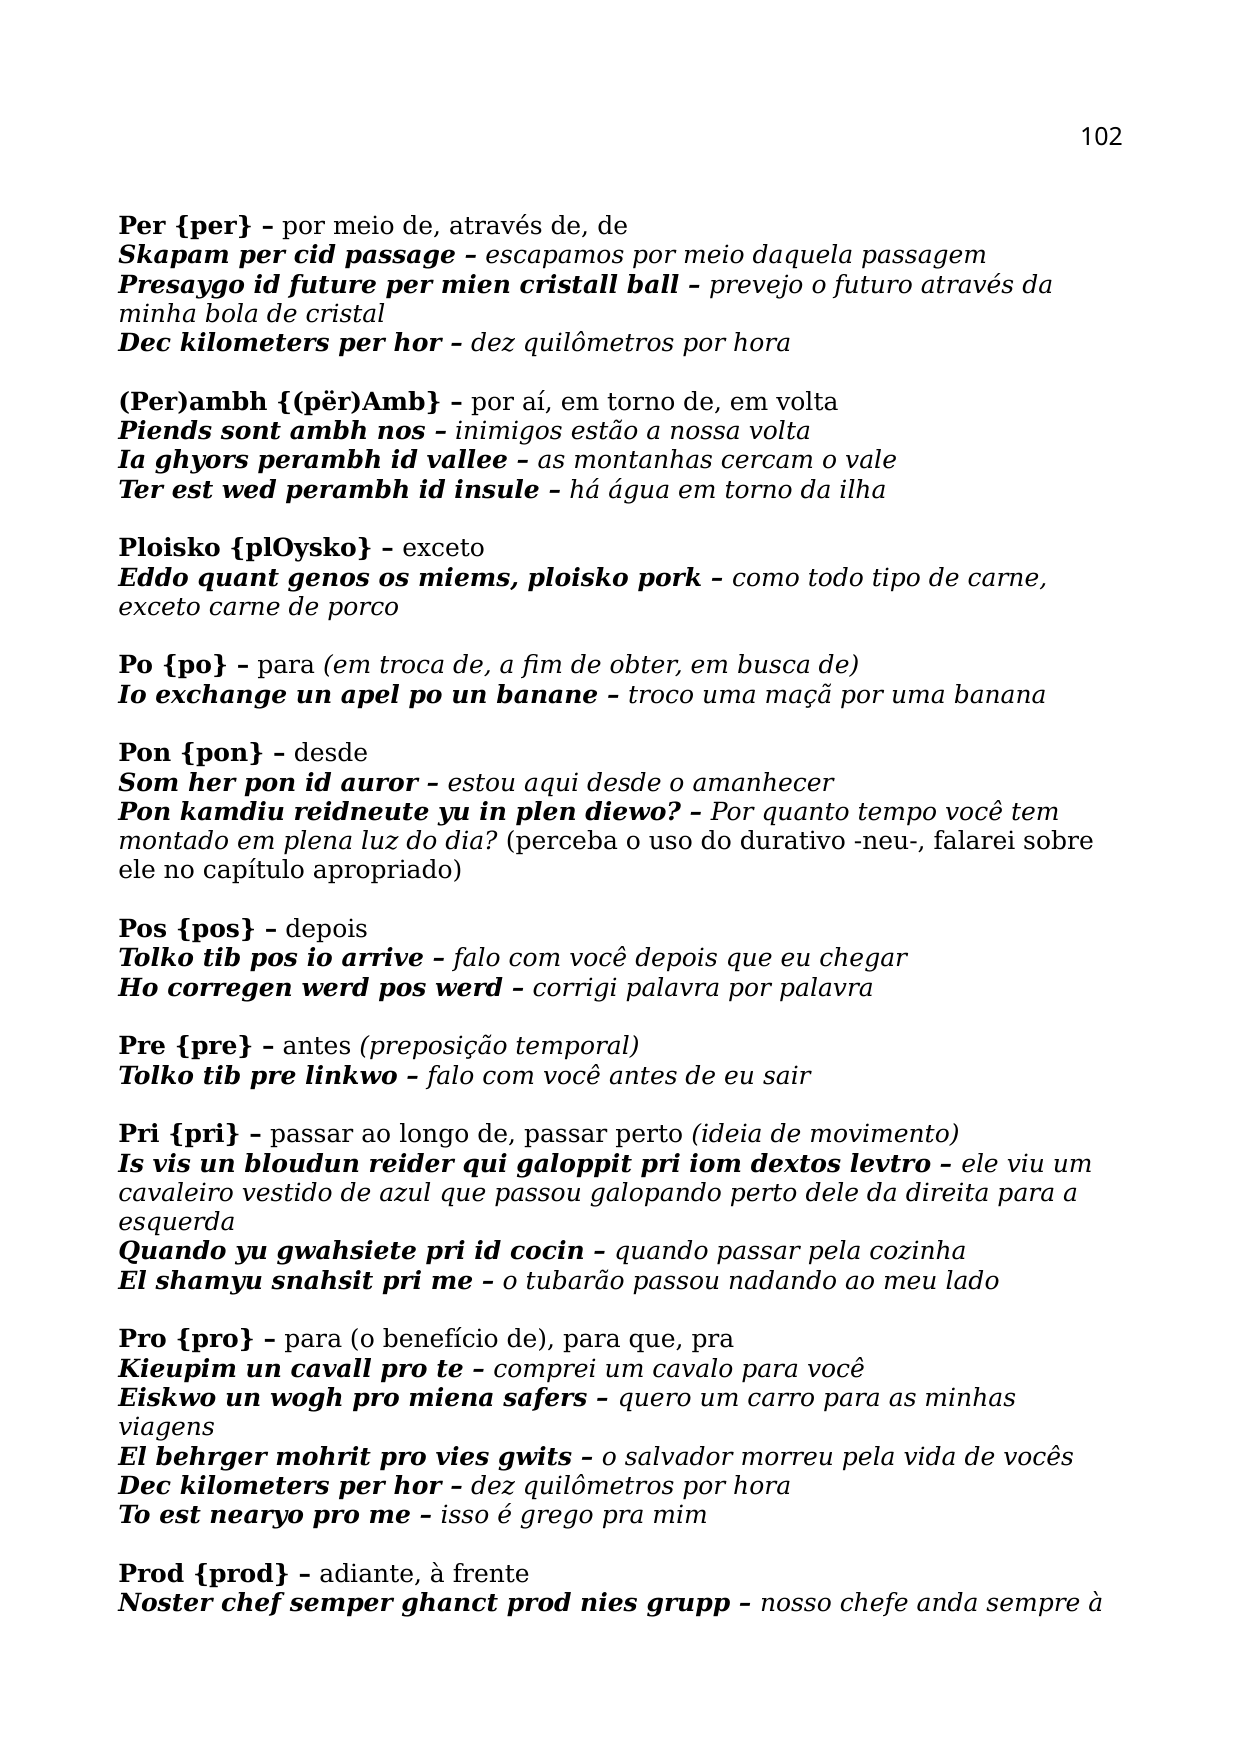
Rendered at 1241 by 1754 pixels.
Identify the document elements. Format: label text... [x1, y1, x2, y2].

text Is vis un bloudun reider qui galoppit pri iom dextos levtro – ele viu um cavaleiro vestido de azul que passou galopando perto dele da direita para a esquerda [118, 1148, 1123, 1236]
text Ter est wed perambh id insule – há água em torno da ilha [118, 475, 1123, 504]
text Presaygo id future per mien cristall ball – prevejo o futuro através da minha bola de cristal [118, 269, 1123, 328]
text Po {po} – para (em troca de, a fim de obter, em busca de) [118, 650, 1123, 680]
text Pon kamdiu reidneute yu in plen diewo? – Por quanto tempo você tem montado em plena luz do dia? (perceba o uso do durativo -neu-, falarei sobre ele no capítulo apropriado) [118, 797, 1123, 885]
text Pri {pri} – passar ao longo de, passar perto (ideia de movimento) [118, 1119, 1123, 1148]
text Noster chef semper ghanct prod nies grupp – nosso chefe anda sempre à [118, 1588, 1123, 1617]
text Pon {pon} – desde [118, 738, 1123, 768]
text Ho corregen werd pos werd – corrigi palavra por palavra [118, 973, 1123, 1002]
text Ia ghyors perambh id vallee – as montanhas cercam o vale [118, 445, 1123, 475]
text Ploisko {plOysko} – exceto [118, 533, 1123, 563]
text (Per)ambh {(për)Amb} – por aí, em torno de, em volta [118, 387, 1123, 416]
text Pre {pre} – antes (preposição temporal) [118, 1031, 1123, 1061]
text El shamyu snahsit pri me – o tubarão passou nadando ao meu lado [118, 1266, 1123, 1295]
text Eddo quant genos os miems, ploisko pork – como todo tipo de carne, exceto carne de porco [118, 563, 1123, 621]
text Io exchange un apel po un banane – troco uma maçã por uma banana [118, 680, 1123, 709]
text Quando yu gwahsiete pri id cocin – quando passar pela cozinha [118, 1236, 1123, 1266]
text Per {per} – por meio de, através de, de [118, 211, 1123, 240]
text El behrger mohrit pro vies gwits – o salvador morreu pela vida de vocês [118, 1441, 1123, 1471]
text Pos {pos} – depois [118, 914, 1123, 943]
text Eiskwo un wogh pro miena safers – quero um carro para as minhas viagens [118, 1383, 1123, 1441]
text Pro {pro} – para (o benefício de), para que, pra [118, 1324, 1123, 1353]
text Tolko tib pre linkwo – falo com você antes de eu sair [118, 1061, 1123, 1090]
text Kieupim un cavall pro te – comprei um cavalo para você [118, 1353, 1123, 1383]
text Piends sont ambh nos – inimigos estão a nossa volta [118, 416, 1123, 445]
text Skapam per cid passage – escapamos por meio daquela passagem [118, 240, 1123, 269]
text Dec kilometers per hor – dez quilômetros por hora [118, 328, 1123, 357]
text Dec kilometers per hor – dez quilômetros por hora [118, 1471, 1123, 1500]
text To est nearyo pro me – isso é grego pra mim [118, 1500, 1123, 1529]
text Prod {prod} – adiante, à frente [118, 1559, 1123, 1588]
text Som her pon id auror – estou aqui desde o amanhecer [118, 768, 1123, 797]
text Tolko tib pos io arrive – falo com você depois que eu chegar [118, 943, 1123, 973]
